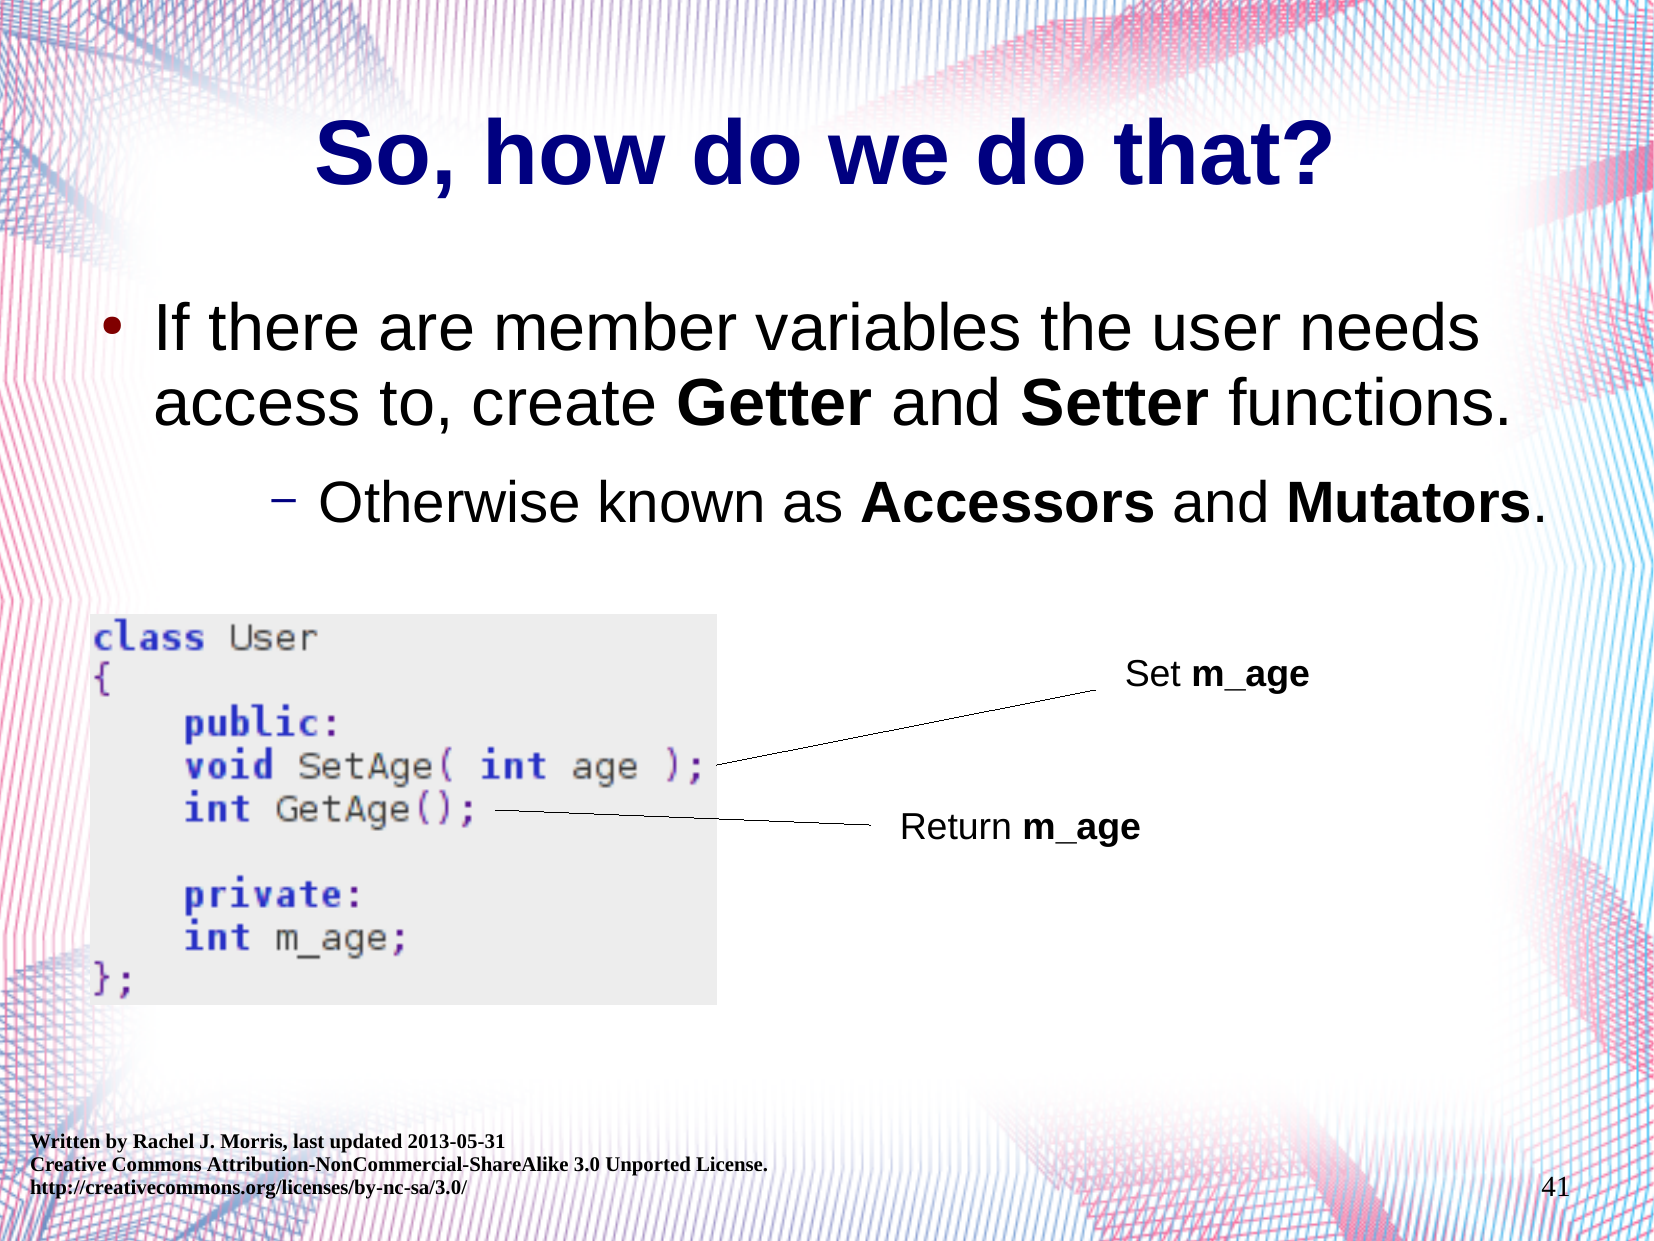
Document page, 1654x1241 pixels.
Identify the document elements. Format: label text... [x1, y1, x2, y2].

title So, how do we do that? [82, 49, 1571, 257]
text_box Set m_age [1110, 645, 1471, 702]
text_box Return m_age [885, 798, 1246, 856]
list If there are member variables the user needs access to, create Getter and Setter functions. Otherwise known as Accessors and Mutators. [82, 290, 1571, 556]
picture [0, 0, 1654, 1241]
